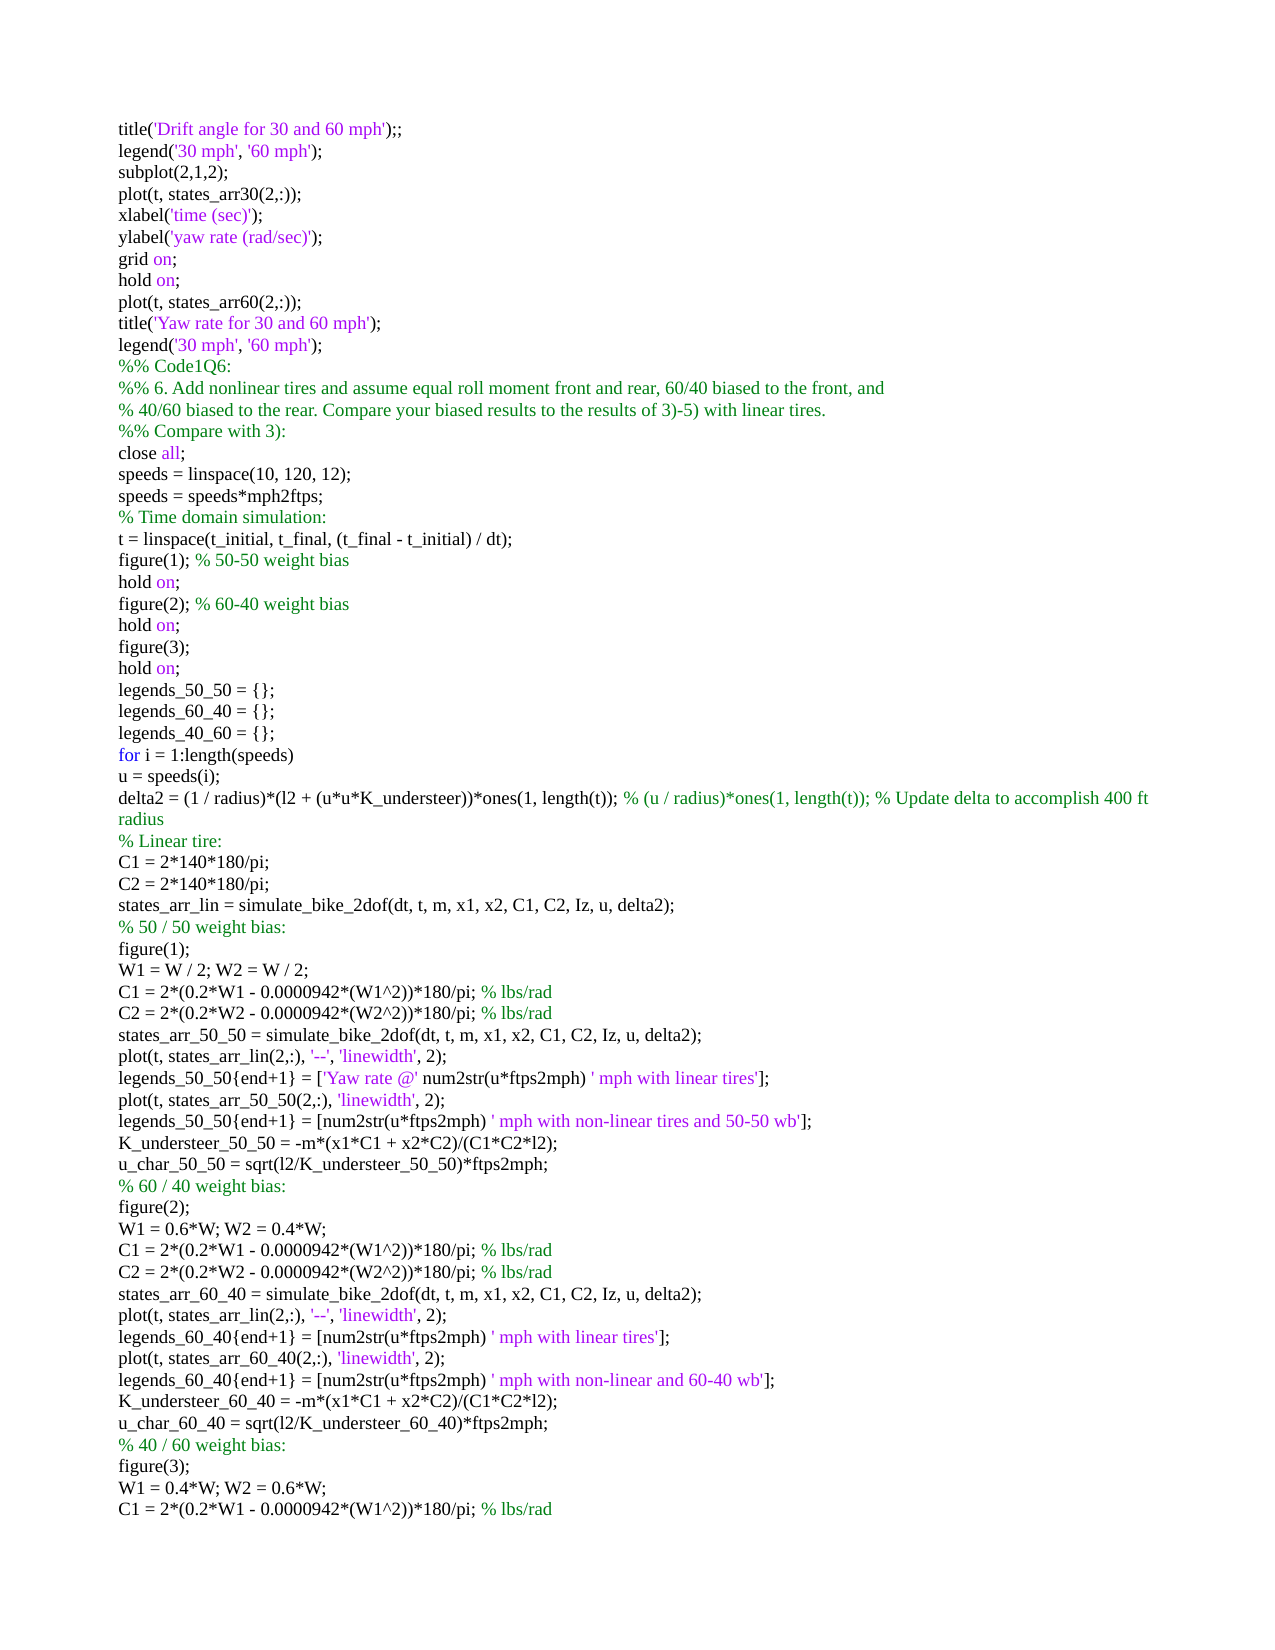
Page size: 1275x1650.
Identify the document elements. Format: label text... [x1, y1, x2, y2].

text figure(3); [118, 1455, 1157, 1477]
text C2 = 2*(0.2*W2 - 0.0000942*(W2^2))*180/pi; % lbs/rad [118, 1261, 1157, 1282]
text %% Compare with 3): [118, 420, 1157, 442]
text hold on; [118, 614, 1157, 636]
text plot(t, states_arr60(2,:)); [118, 291, 1157, 312]
text states_arr_50_50 = simulate_bike_2dof(dt, t, m, x1, x2, C1, C2, Iz, u, delta2); [118, 1024, 1157, 1045]
text u_char_50_50 = sqrt(l2/K_understeer_50_50)*ftps2mph; [118, 1153, 1157, 1175]
text hold on; [118, 269, 1157, 291]
text legends_40_60 = {}; [118, 722, 1157, 743]
text % Time domain simulation: [118, 506, 1157, 528]
text grid on; [118, 247, 1157, 269]
text figure(1); [118, 937, 1157, 959]
text W1 = 0.6*W; W2 = 0.4*W; [118, 1218, 1157, 1239]
text % 50 / 50 weight bias: [118, 916, 1157, 937]
text %% 6. Add nonlinear tires and assume equal roll moment front and rear, 60/40 biased to the front, and [118, 377, 1157, 398]
text title('Yaw rate for 30 and 60 mph'); [118, 312, 1157, 334]
text %% Code1Q6: [118, 355, 1157, 377]
text C1 = 2*(0.2*W1 - 0.0000942*(W1^2))*180/pi; % lbs/rad [118, 981, 1157, 1002]
text close all; [118, 442, 1157, 463]
text hold on; [118, 657, 1157, 679]
text figure(3); [118, 636, 1157, 657]
text u_char_60_40 = sqrt(l2/K_understeer_60_40)*ftps2mph; [118, 1412, 1157, 1433]
text plot(t, states_arr_lin(2,:), '--', 'linewidth', 2); [118, 1045, 1157, 1067]
text legends_60_40 = {}; [118, 700, 1157, 722]
text title('Drift angle for 30 and 60 mph');; [118, 118, 1157, 140]
text plot(t, states_arr_lin(2,:), '--', 'linewidth', 2); [118, 1304, 1157, 1326]
text xlabel('time (sec)'); [118, 204, 1157, 226]
text K_understeer_50_50 = -m*(x1*C1 + x2*C2)/(C1*C2*l2); [118, 1132, 1157, 1153]
text plot(t, states_arr_50_50(2,:), 'linewidth', 2); [118, 1088, 1157, 1110]
text speeds = linspace(10, 120, 12); [118, 463, 1157, 485]
text legends_50_50{end+1} = [num2str(u*ftps2mph) ' mph with non-linear tires and 50-50 wb']; [118, 1110, 1157, 1132]
text % 60 / 40 weight bias: [118, 1175, 1157, 1196]
text figure(2); % 60-40 weight bias [118, 592, 1157, 614]
text legends_60_40{end+1} = [num2str(u*ftps2mph) ' mph with non-linear and 60-40 wb']; [118, 1369, 1157, 1390]
text speeds = speeds*mph2ftps; [118, 485, 1157, 506]
text % 40/60 biased to the rear. Compare your biased results to the results of 3)-5) with linear tires. [118, 398, 1157, 420]
text states_arr_lin = simulate_bike_2dof(dt, t, m, x1, x2, C1, C2, Iz, u, delta2); [118, 894, 1157, 916]
text legends_50_50{end+1} = ['Yaw rate @' num2str(u*ftps2mph) ' mph with linear tires']; [118, 1067, 1157, 1088]
text states_arr_60_40 = simulate_bike_2dof(dt, t, m, x1, x2, C1, C2, Iz, u, delta2); [118, 1282, 1157, 1304]
text % 40 / 60 weight bias: [118, 1433, 1157, 1455]
text delta2 = (1 / radius)*(l2 + (u*u*K_understeer))*ones(1, length(t)); % (u / radius)*ones(1, length(t)); % Update delta to accomplish 400 ft radius [118, 787, 1157, 830]
text C1 = 2*(0.2*W1 - 0.0000942*(W1^2))*180/pi; % lbs/rad [118, 1498, 1157, 1520]
text C2 = 2*140*180/pi; [118, 873, 1157, 894]
text C2 = 2*(0.2*W2 - 0.0000942*(W2^2))*180/pi; % lbs/rad [118, 1002, 1157, 1024]
text ylabel('yaw rate (rad/sec)'); [118, 226, 1157, 247]
text C1 = 2*(0.2*W1 - 0.0000942*(W1^2))*180/pi; % lbs/rad [118, 1239, 1157, 1261]
text plot(t, states_arr_60_40(2,:), 'linewidth', 2); [118, 1347, 1157, 1369]
text K_understeer_60_40 = -m*(x1*C1 + x2*C2)/(C1*C2*l2); [118, 1390, 1157, 1412]
text legend('30 mph', '60 mph'); [118, 334, 1157, 355]
text W1 = W / 2; W2 = W / 2; [118, 959, 1157, 981]
text legend('30 mph', '60 mph'); [118, 140, 1157, 161]
text plot(t, states_arr30(2,:)); [118, 183, 1157, 204]
text figure(1); % 50-50 weight bias [118, 549, 1157, 571]
text legends_50_50 = {}; [118, 679, 1157, 700]
text C1 = 2*140*180/pi; [118, 851, 1157, 873]
text legends_60_40{end+1} = [num2str(u*ftps2mph) ' mph with linear tires']; [118, 1326, 1157, 1347]
text for i = 1:length(speeds) [118, 743, 1157, 765]
text t = linspace(t_initial, t_final, (t_final - t_initial) / dt); [118, 528, 1157, 549]
text u = speeds(i); [118, 765, 1157, 787]
text subplot(2,1,2); [118, 161, 1157, 183]
text % Linear tire: [118, 830, 1157, 851]
text hold on; [118, 571, 1157, 592]
text W1 = 0.4*W; W2 = 0.6*W; [118, 1477, 1157, 1498]
text figure(2); [118, 1196, 1157, 1218]
